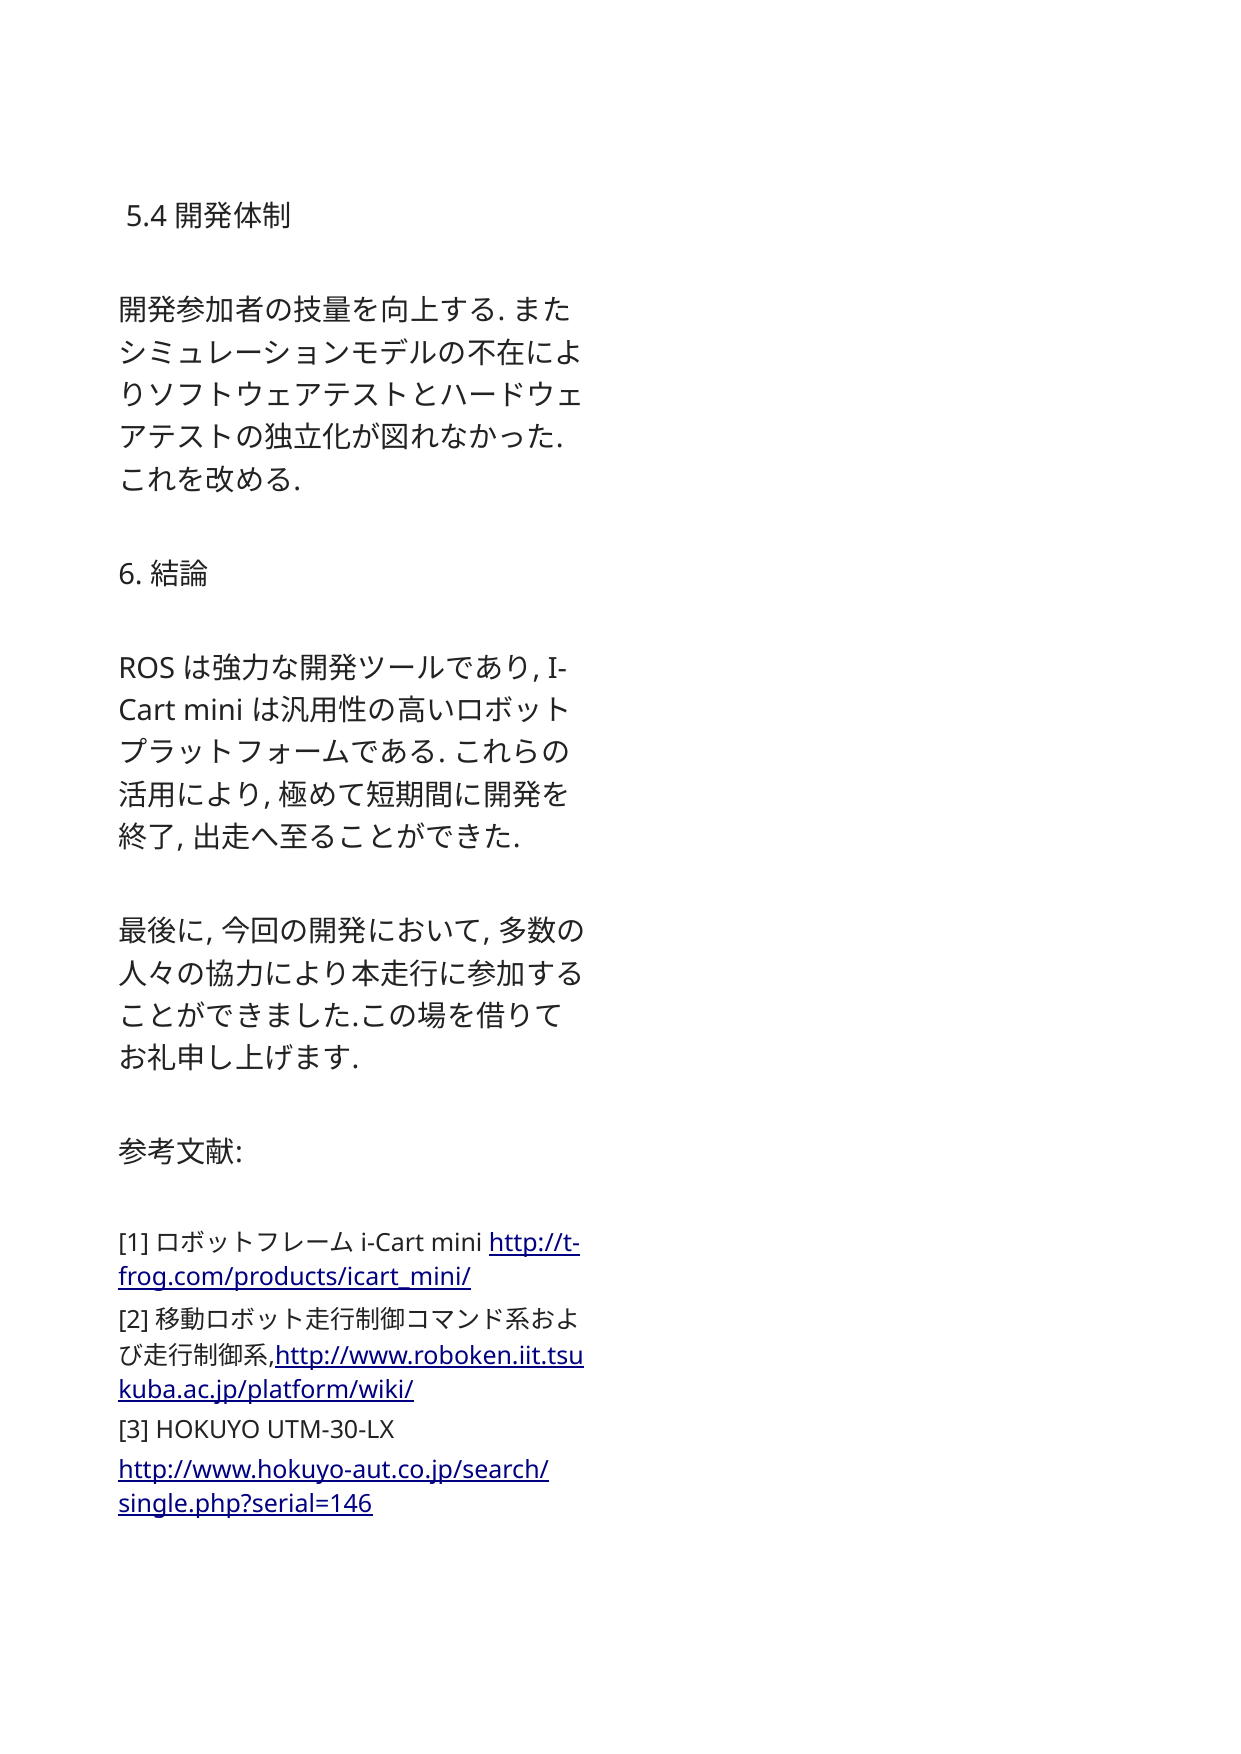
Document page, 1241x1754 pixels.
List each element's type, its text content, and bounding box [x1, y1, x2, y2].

text 参考文献: [118, 1129, 591, 1171]
text 最後に, 今回の開発において, 多数の人々の協力により本走行に参加することができました.この場を借りてお礼申し上げます. [118, 908, 591, 1077]
text [3] HOKUYO UTM-30-LX [118, 1412, 591, 1446]
text [2] 移動ロボット走行制御コマンド系および走行制御系,http://www.roboken.iit.tsukuba.ac.jp/platform/wiki/ [118, 1299, 591, 1406]
text http://www.hokuyo-aut.co.jp/search/single.php?serial=146 [118, 1452, 591, 1520]
text 6. 結論 [118, 550, 591, 593]
text [1] ロボットフレーム i-Cart mini http://t-frog.com/products/icart_mini/ [118, 1223, 591, 1293]
text 開発参加者の技量を向上する. また シミュレーションモデルの不在によりソフトウェアテストとハードウェアテストの独立化が図れなかった. これを改める. [118, 287, 591, 499]
text 5.4 開発体制 [118, 193, 591, 235]
text ROS は強力な開発ツールであり, I-Cart mini は汎用性の高いロボットプラットフォームである. これらの活用により, 極めて短期間に開発を終了, 出走へ至ることができた. [118, 644, 591, 856]
